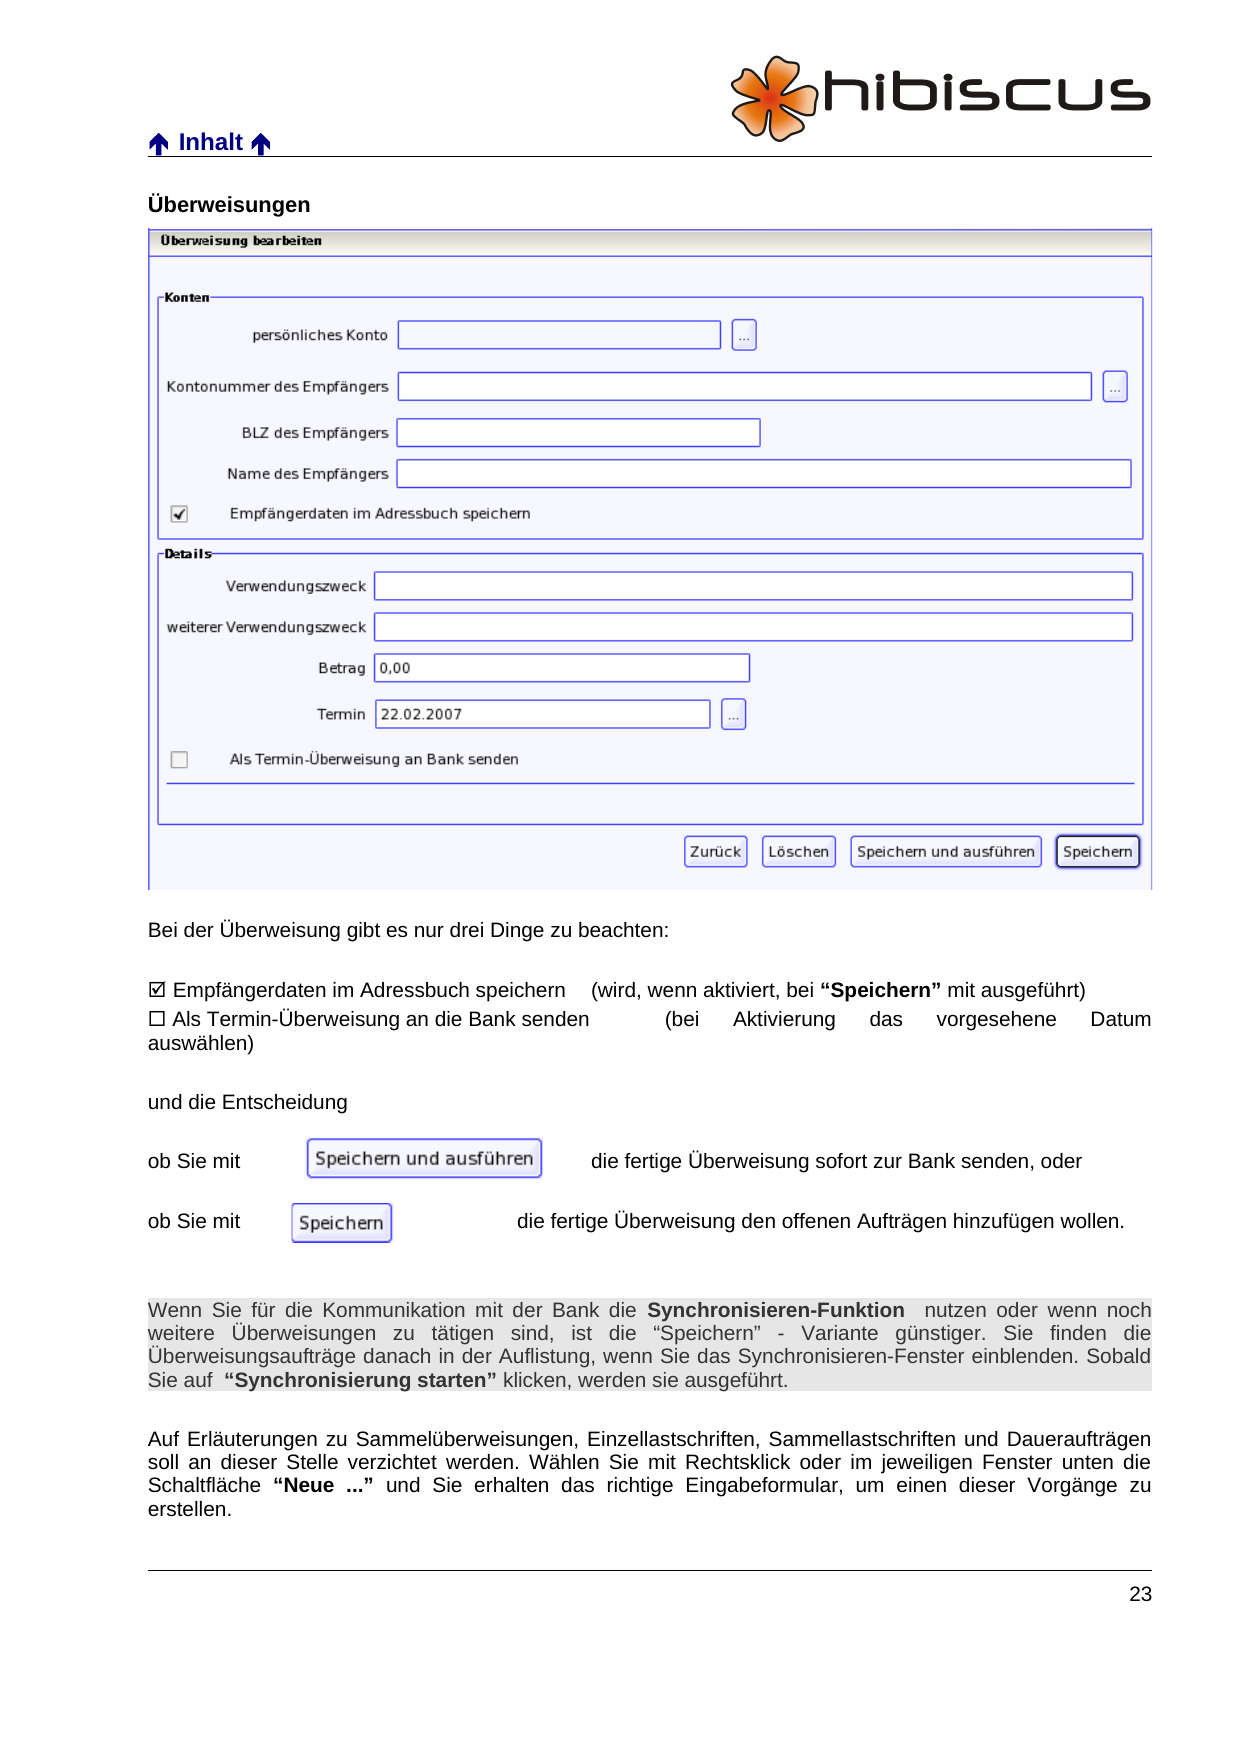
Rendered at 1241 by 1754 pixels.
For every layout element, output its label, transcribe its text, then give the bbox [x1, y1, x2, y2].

picture [304, 1137, 544, 1180]
text Wenn Sie für die Kommunikation mit der Bank die Synchronisieren-Funktion nutzen oder wenn noch weitere Überweisungen zu tätigen sind, ist die “Speichern” - Variante günstiger. Sie finden die Überweisungsaufträge danach in der Auflistung, wenn Sie das Synchronisieren-Fenster einblenden. Sobald Sie auf “Synchronisierung starten” klicken, werden sie ausgeführt. [148, 1298, 1152, 1391]
text die fertige Überweisung den offenen Aufträgen hinzufügen wollen. [394, 1209, 1152, 1233]
subtitle Überweisungen [148, 192, 1152, 217]
text ob Sie mit [148, 1150, 304, 1173]
picture [291, 1203, 394, 1243]
text und die Entscheidung [148, 1091, 1152, 1114]
text ob Sie mit [148, 1209, 291, 1233]
picture [147, 228, 1153, 890]
picture [723, 51, 1153, 144]
text Auf Erläuterungen zu Sammelüberweisungen, Einzellastschriften, Sammellastschriften und Daueraufträgen soll an dieser Stelle verzichtet werden. Wählen Sie mit Rechtsklick oder im jeweiligen Fenster unten die Schaltfläche “Neue ...” und Sie erhalten das richtige Eingabeformular, um einen dieser Vorgänge zu erstellen. [148, 1428, 1152, 1521]
text Bei der Überweisung gibt es nur drei Dinge zu beachten: [148, 919, 1152, 942]
text  Empfängerdaten im Adressbuch speichern (wird, wenn aktiviert, bei “Speichern” mit ausgeführt) [148, 978, 1152, 1002]
text  Als Termin-Überweisung an die Bank senden (bei Aktivierung das vorgesehene Datum auswählen) [148, 1008, 1152, 1054]
text die fertige Überweisung sofort zur Bank senden, oder [544, 1150, 1152, 1173]
